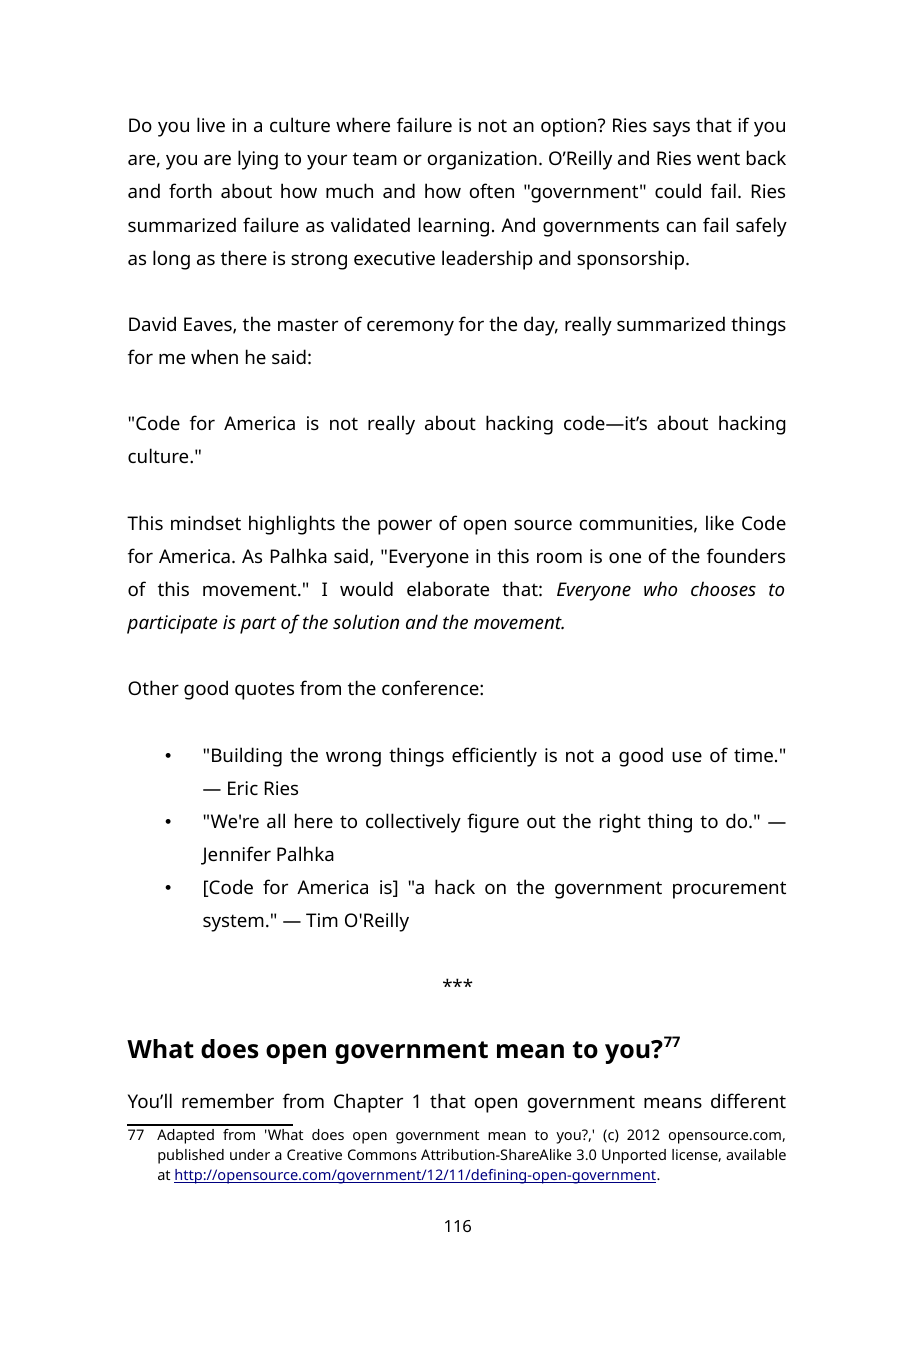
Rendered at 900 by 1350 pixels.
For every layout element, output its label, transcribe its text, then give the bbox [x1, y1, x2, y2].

subtitle What does open government mean to you? [127, 1032, 787, 1066]
text Adapted from 'What does open government mean to you?,' (c) 2012 opensource.com, published under a Creative Commons Attribution-ShareAlike 3.0 Unported license, available at http://opensource.com/government/12/11/defining-open-government. [127, 1125, 787, 1185]
list [Code for America is] "a hack on the government procurement system." — Tim O'Reilly [165, 874, 787, 933]
text You’ll remember from Chapter 1 that open government means different [127, 1089, 787, 1114]
text This mindset highlights the power of open source communities, like Code for America. As Palhka said, "Everyone in this room is one of the founders of this movement." I would elaborate that: Everyone who chooses to participate is part of the solution and the movement. [127, 510, 787, 635]
text Do you live in a culture where failure is not an option? Ries says that if you are, you are lying to your team or organization. O’Reilly and Ries went back and forth about how much and how often "government" could fail. Ries summarized failure as validated learning. And governments can fail safely as long as there is strong executive leadership and sponsorship. [127, 112, 787, 271]
text David Eaves, the master of ceremony for the day, really summarized things for me when he said: [127, 311, 787, 370]
text *** [127, 974, 787, 999]
text Other good quotes from the conference: [127, 676, 787, 701]
text "Code for America is not really about hacking code—it’s about hacking culture." [127, 411, 787, 469]
list "We're all here to collectively figure out the right thing to do." — Jennifer Palhka [165, 808, 787, 867]
list "Building the wrong things efficiently is not a good use of time." — Eric Ries [165, 742, 787, 801]
